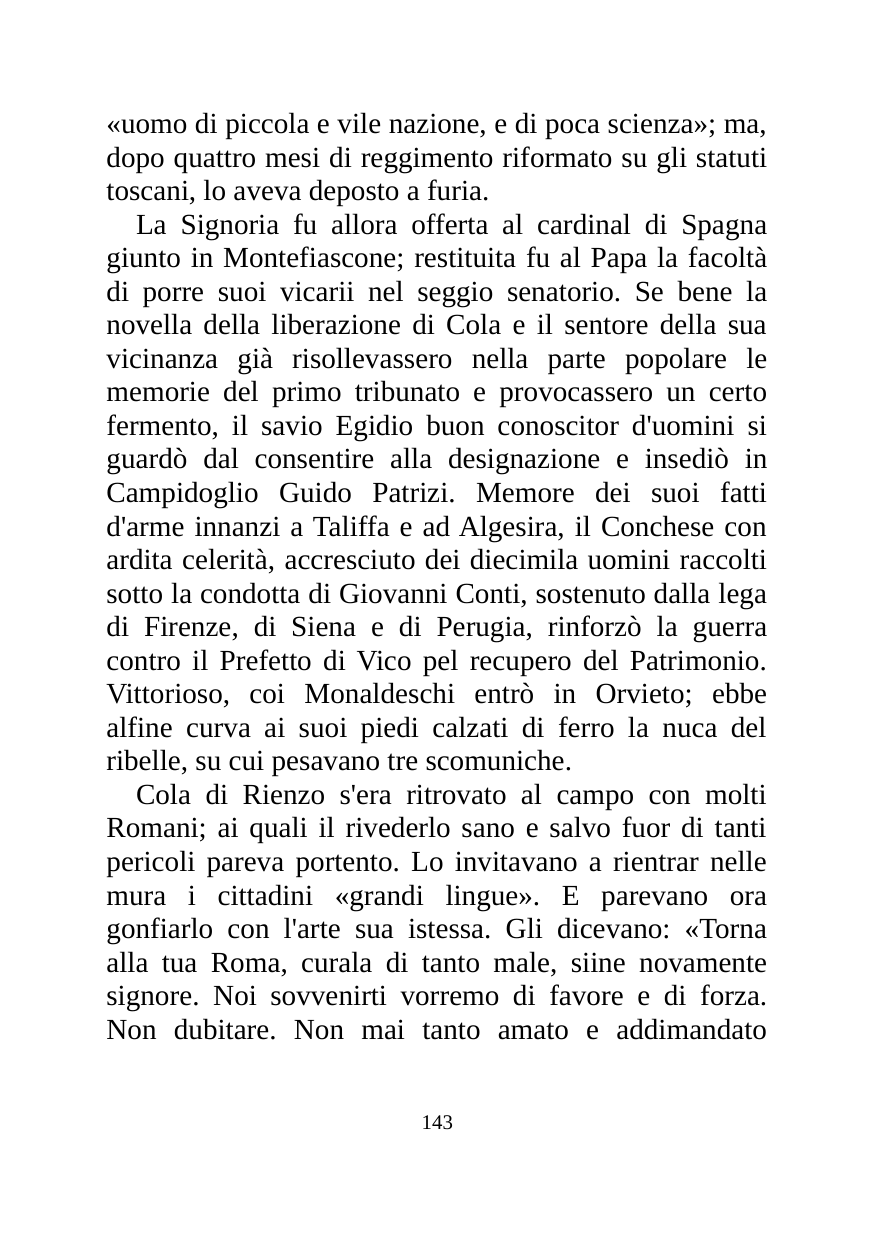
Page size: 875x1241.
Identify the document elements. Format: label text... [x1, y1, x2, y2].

text La Signoria fu allora offerta al cardinal di Spagna giunto in Montefiascone; restituita fu al Papa la facoltà di porre suoi vicarii nel seggio senatorio. Se bene la novella della liberazione di Cola e il sentore della sua vicinanza già risollevassero nella parte popolare le memorie del primo tribunato e provocassero un certo fermento, il savio Egidio buon conoscitor d'uomini si guardò dal consentire alla designazione e insediò in Campidoglio Guido Patrizi. Memore dei suoi fatti d'arme innanzi a Taliffa e ad Algesira, il Conchese con ardita celerità, accresciuto dei diecimila uomini raccolti sotto la condotta di Giovanni Conti, sostenuto dalla lega di Firenze, di Siena e di Perugia, rinforzò la guerra contro il Prefetto di Vico pel recupero del Patrimonio. Vittorioso, coi Monaldeschi entrò in Orvieto; ebbe alfine curva ai suoi piedi calzati di ferro la nuca del ribelle, su cui pesavano tre scomuniche. [106, 207, 768, 777]
text Cola di Rienzo s'era ritrovato al campo con molti Romani; ai quali il rivederlo sano e salvo fuor di tanti pericoli pareva portento. Lo invitavano a rientrar nelle mura i cittadini «grandi lingue». E parevano ora gonfiarlo con l'arte sua istessa. Gli dicevano: «Torna alla tua Roma, curala di tanto male, siine novamente signore. Noi sovvenirti vorremo di favore e di forza. Non dubitare. Non mai tanto amato e addimandato [106, 777, 768, 1045]
text «uomo di piccola e vile nazione, e di poca scienza»; ma, dopo quattro mesi di reggimento riformato su gli statuti toscani, lo aveva deposto a furia. [106, 106, 768, 207]
